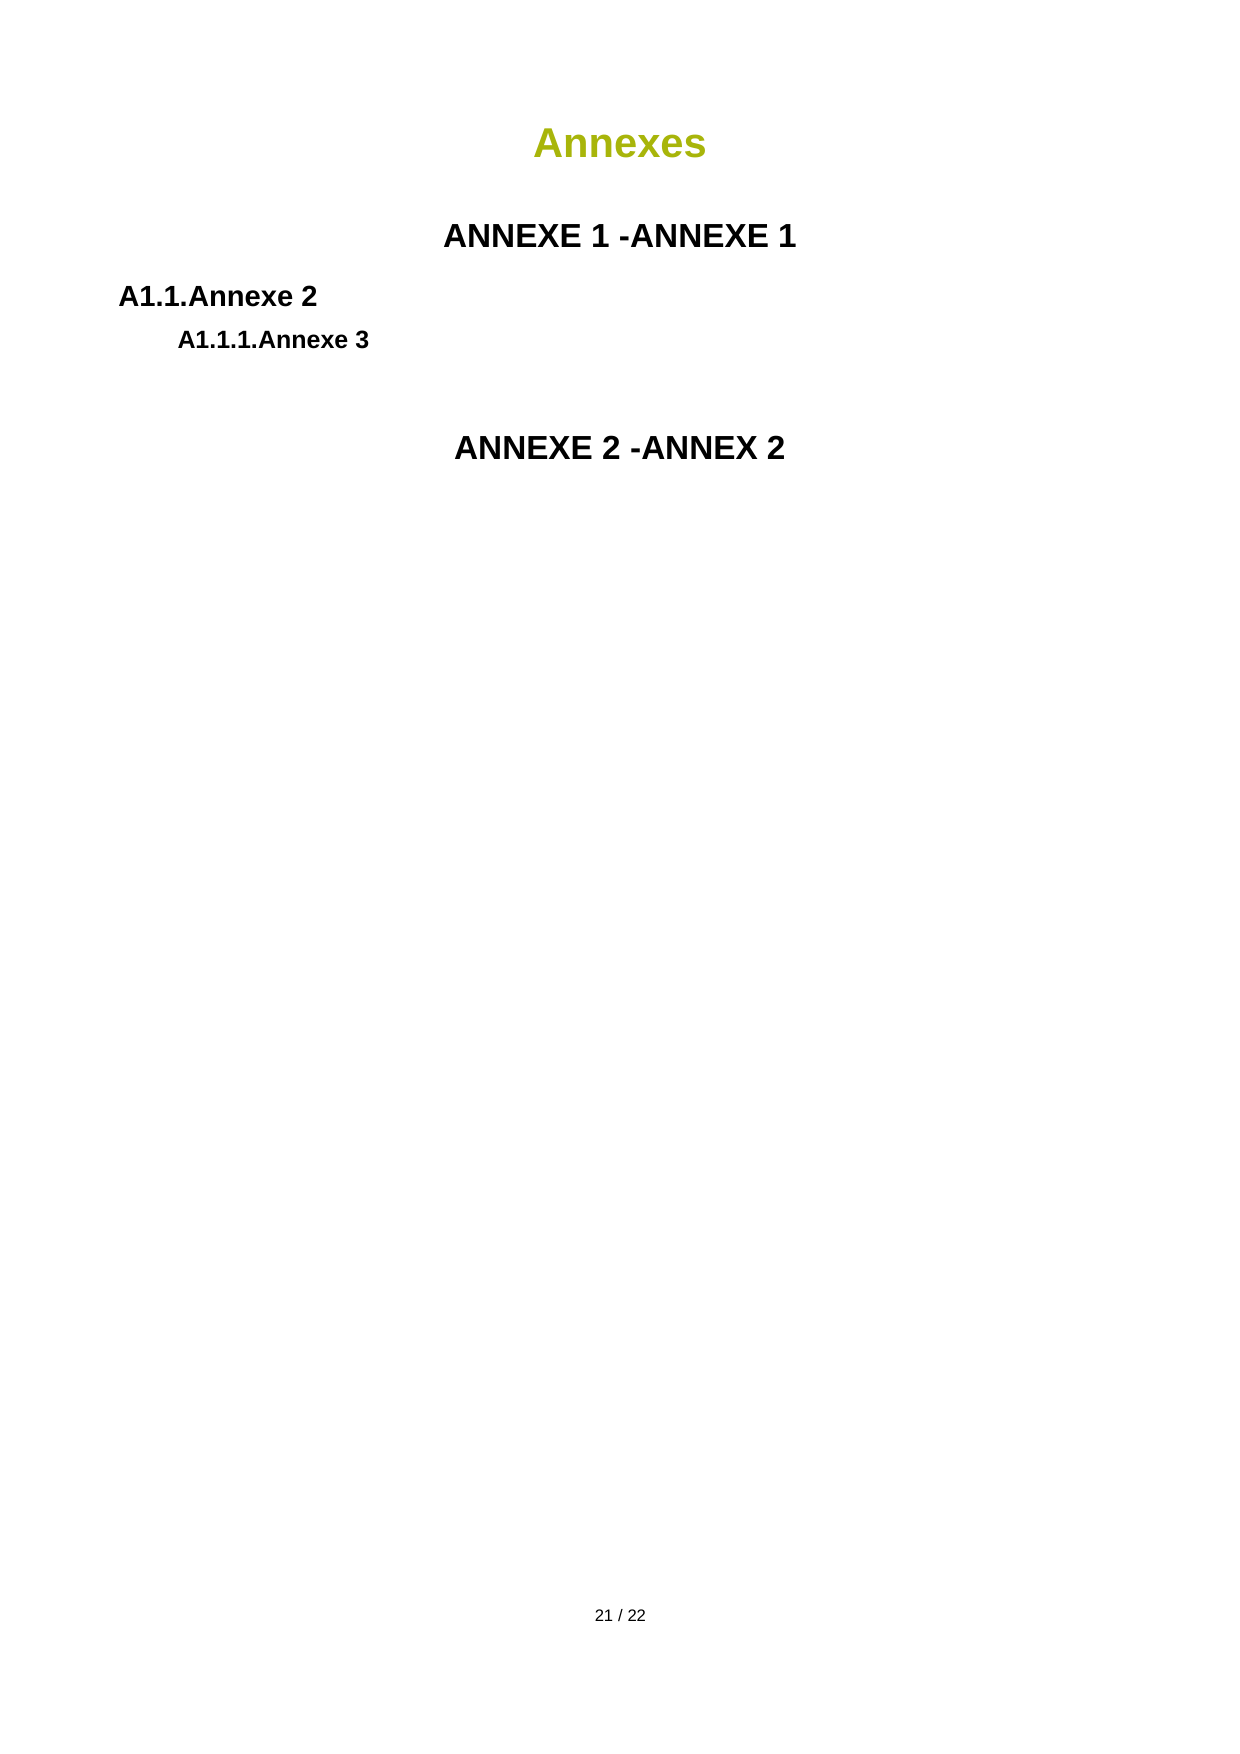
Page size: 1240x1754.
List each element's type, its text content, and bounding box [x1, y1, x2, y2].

list Annex 2 [118, 428, 1121, 467]
subtitle Annexes [118, 118, 1121, 166]
list Annexe 1 [118, 216, 1121, 254]
list Annexe 3 [177, 326, 1121, 354]
list Annexe 2 [118, 279, 1121, 313]
